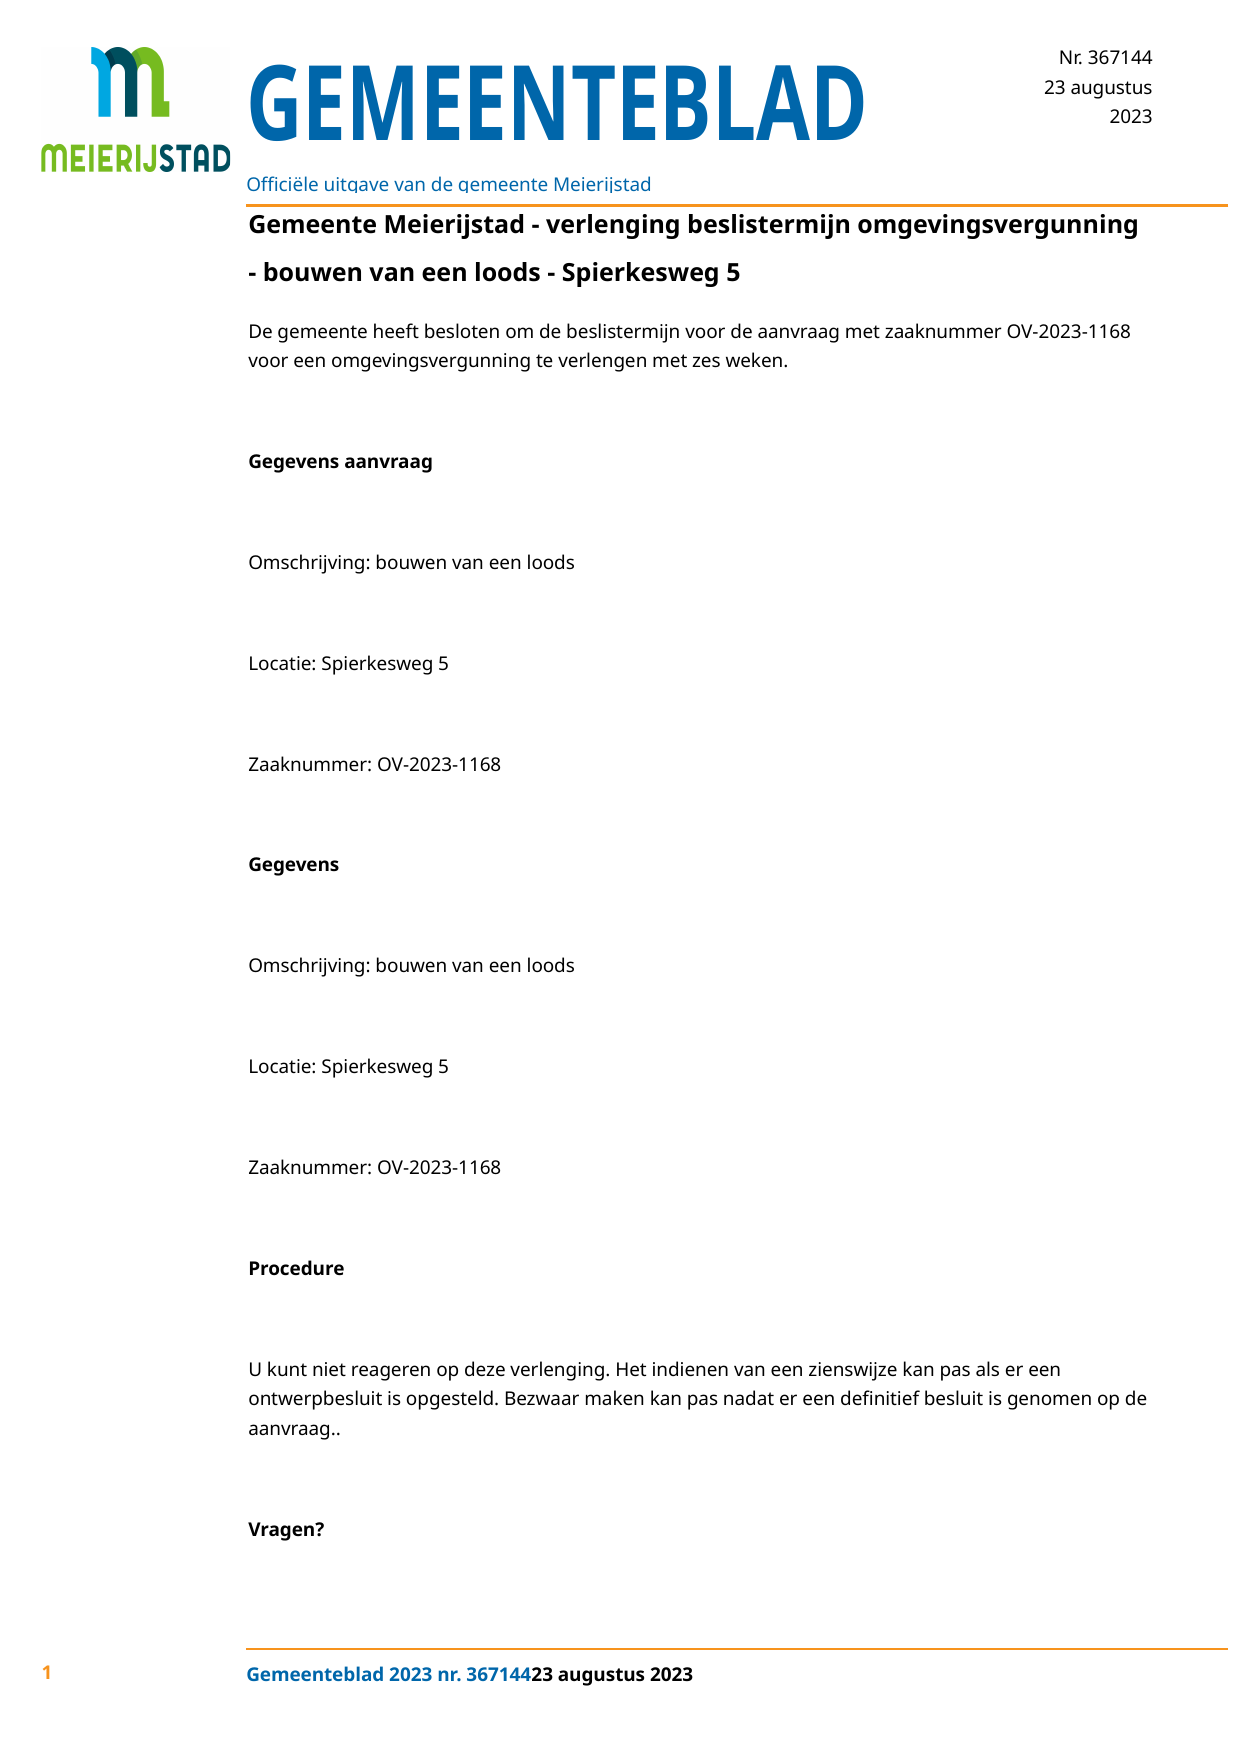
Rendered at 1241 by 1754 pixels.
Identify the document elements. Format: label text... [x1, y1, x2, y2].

text Procedure [248, 1255, 1152, 1281]
text Gegevens [248, 852, 1152, 877]
text Vragen? [248, 1516, 1152, 1542]
text Locatie: Spierkesweg 5 [248, 650, 1152, 676]
text Omschrijving: bouwen van een loods [248, 549, 1152, 575]
text Zaaknummer: OV-2023-1168 [248, 751, 1152, 777]
picture [41, 47, 231, 172]
text Gemeente Meierijstad - verlenging beslistermijn omgevingsvergunning - bouwen van een loods - Spierkesweg 5 [248, 207, 1152, 288]
text Locatie: Spierkesweg 5 [248, 1053, 1152, 1079]
text Zaaknummer: OV-2023-1168 [248, 1154, 1152, 1180]
text Gegevens aanvraag [248, 448, 1152, 474]
text Omschrijving: bouwen van een loods [248, 952, 1152, 978]
text U kunt niet reageren op deze verlenging. Het indienen van een zienswijze kan pas als er een ontwerpbesluit is opgesteld. Bezwaar maken kan pas nadat er een definitief besluit is genomen op de aanvraag.. [248, 1356, 1152, 1441]
text De gemeente heeft besloten om de beslistermijn voor de aanvraag met zaaknummer OV-2023-1168 voor een omgevingsvergunning te verlengen met zes weken. [248, 318, 1152, 373]
